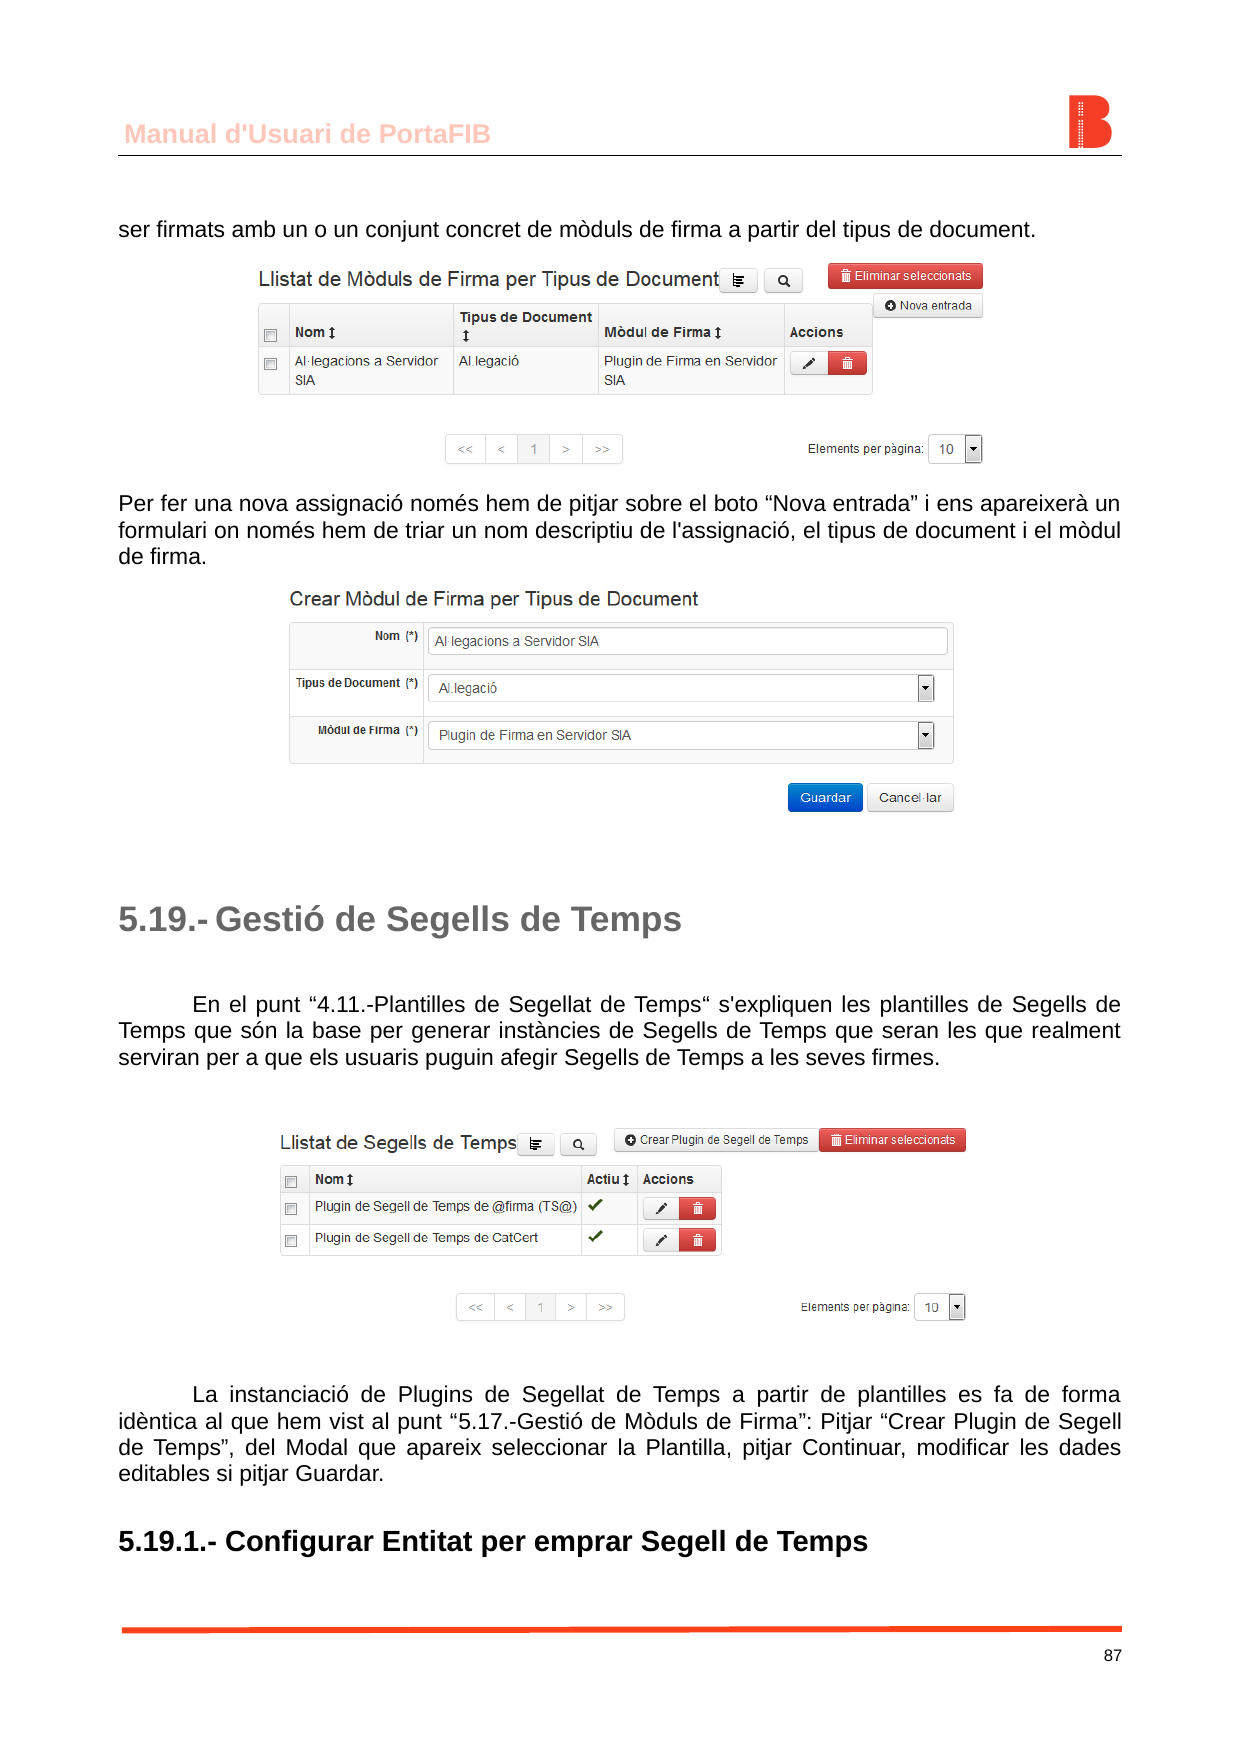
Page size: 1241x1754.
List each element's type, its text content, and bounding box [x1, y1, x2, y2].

picture [250, 254, 990, 478]
subtitle Gestió de Segells de Temps [118, 899, 1122, 939]
text La instanciació de Plugins de Segellat de Temps a partir de plantilles es fa de forma idèntica al que hem vist al punt “5.17.-Gestió de Mòduls de Firma”: Pitjar “Crear Plugin de Segell de Temps”, del Modal que apareix seleccionar la Plantilla, pitjar Continuar, modificar les dades editables si pitjar Guardar. [118, 1381, 1122, 1487]
text En el punt “4.11.-Plantilles de Segellat de Temps“ s'expliquen les plantilles de Segells de Temps que són la base per generar instàncies de Segells de Temps que seran les que realment serviran per a que els usuaris puguin afegir Segells de Temps a les seves firmes. [118, 991, 1122, 1070]
picture [268, 1121, 972, 1330]
picture [278, 581, 962, 823]
text ser firmats amb un o un conjunt concret de mòduls de firma a partir del tipus de document. [118, 216, 1122, 242]
picture [1063, 94, 1117, 150]
text Per fer una nova assignació només hem de pitjar sobre el boto “Nova entrada” i ens apareixerà un formulari on només hem de triar un nom descriptiu de l'assignació, el tipus de document i el mòdul de firma. [118, 490, 1122, 569]
subtitle Configurar Entitat per emprar Segell de Temps [118, 1524, 1122, 1558]
